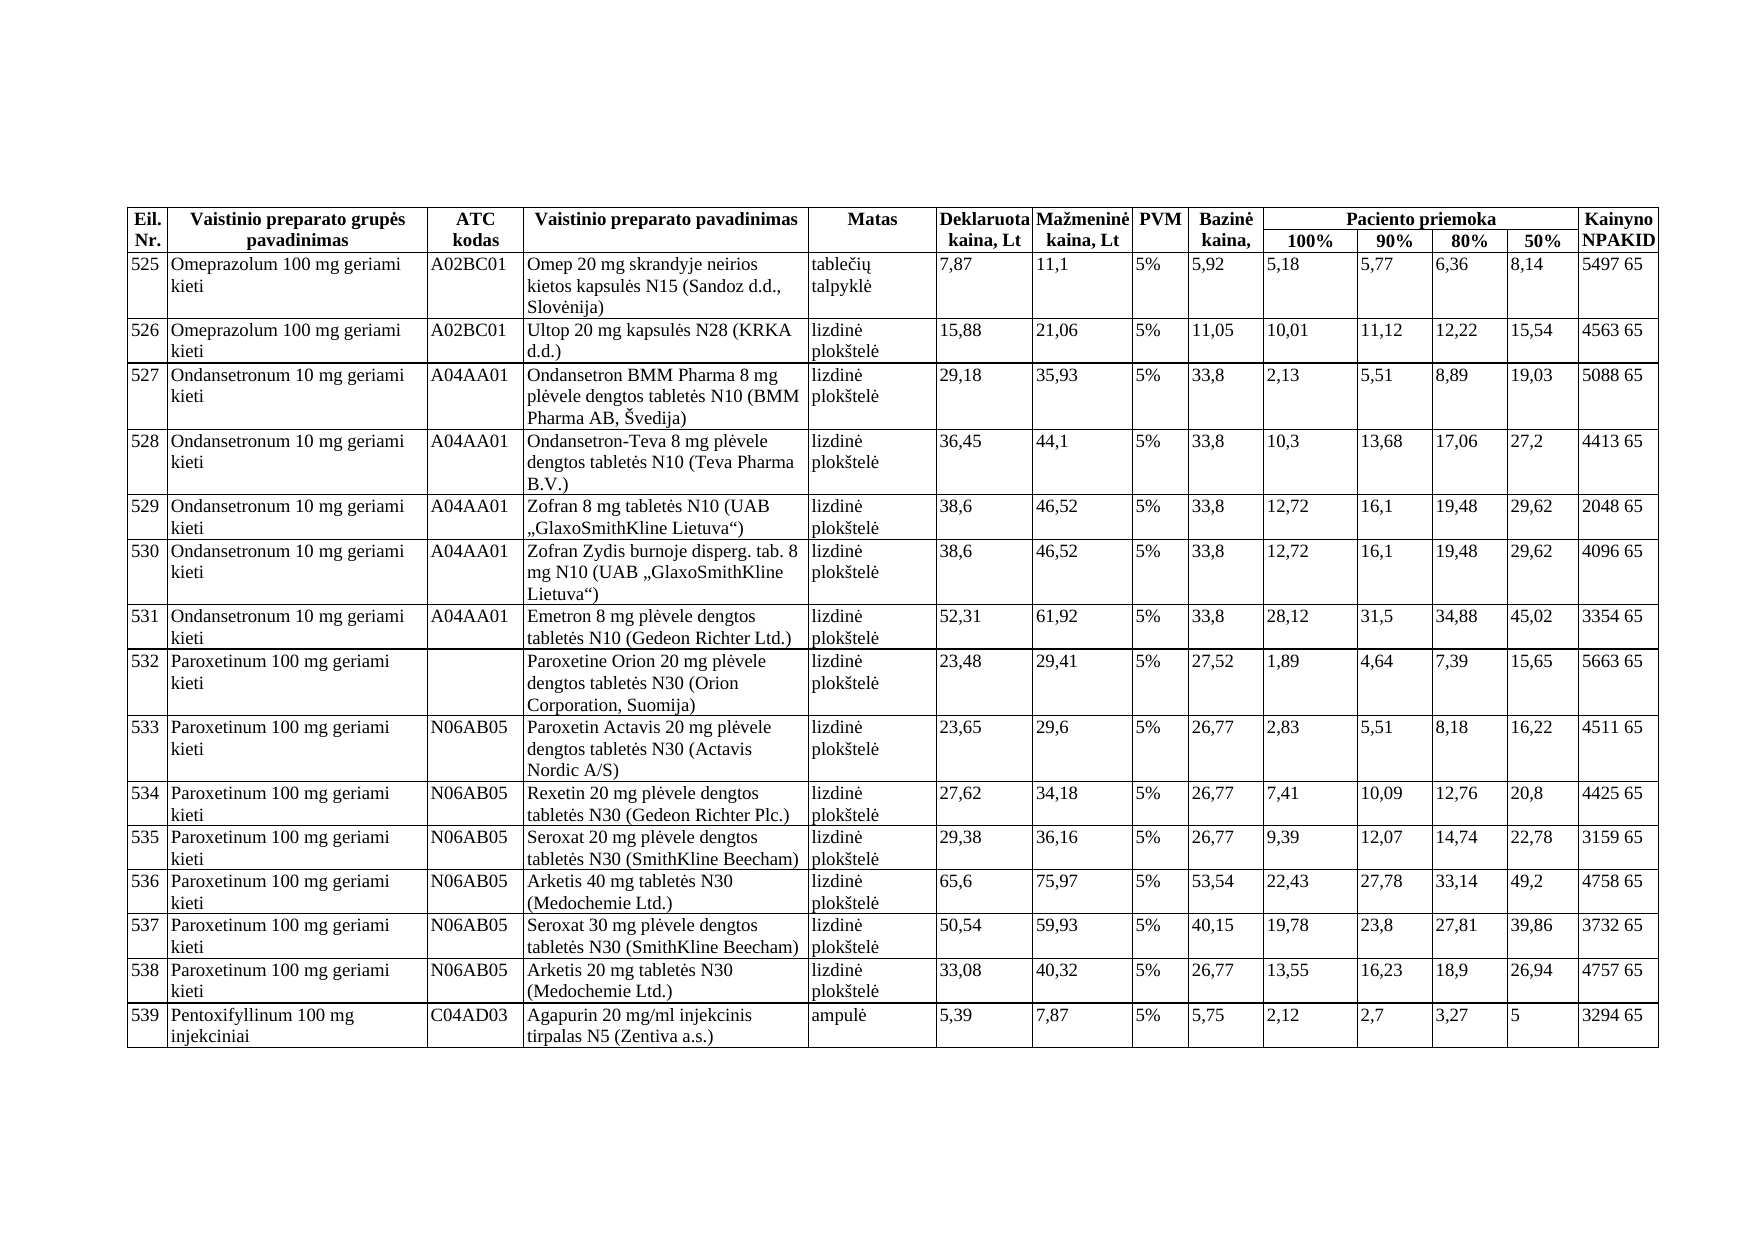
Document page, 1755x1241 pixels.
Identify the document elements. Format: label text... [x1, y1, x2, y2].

table_cell Omeprazolum 100 mg geriami kieti [168, 253, 427, 318]
table_cell 23,8 [1358, 914, 1432, 957]
table_cell 19,48 [1433, 495, 1507, 538]
table_cell 50% [1508, 230, 1578, 252]
table_cell 3294 65 [1579, 1004, 1658, 1047]
table_cell Arketis 20 mg tabletės N30 (Medochemie Ltd.) [524, 959, 808, 1002]
table_cell Seroxat 20 mg plėvele dengtos tabletės N30 (SmithKline Beecham) [524, 826, 808, 869]
table_cell 5% [1133, 650, 1188, 715]
table_cell Arketis 40 mg tabletės N30 (Medochemie Ltd.) [524, 870, 808, 913]
table_cell 10,09 [1358, 782, 1432, 825]
table_cell 4413 65 [1579, 430, 1658, 494]
table_cell 5,18 [1264, 253, 1357, 318]
table_cell C04AD03 [428, 1004, 523, 1047]
table_cell 16,23 [1358, 959, 1432, 1002]
table_cell 5,92 [1189, 253, 1263, 318]
table_header Eil. Nr. [128, 208, 167, 252]
table_header Vaistinio preparato pavadinimas [524, 208, 808, 252]
table_cell 33,08 [937, 959, 1032, 1002]
table_cell 34,88 [1433, 605, 1507, 648]
table_cell 2,7 [1358, 1004, 1432, 1047]
table_cell 38,6 [937, 540, 1032, 604]
table_cell 40,15 [1189, 914, 1263, 957]
table_cell 527 [128, 364, 167, 428]
table_cell 5088 65 [1579, 364, 1658, 428]
table_cell 59,93 [1033, 914, 1132, 957]
table_cell 16,22 [1508, 716, 1578, 781]
table_cell 29,62 [1508, 495, 1578, 538]
table_cell 10,01 [1264, 319, 1357, 362]
table_cell 5% [1133, 540, 1188, 604]
table_cell lizdinė plokštelė [809, 364, 936, 428]
table_cell lizdinė plokštelė [809, 870, 936, 913]
table_cell tablečių talpyklė [809, 253, 936, 318]
table_cell A04AA01 [428, 495, 523, 538]
table_cell 19,78 [1264, 914, 1357, 957]
table_cell 526 [128, 319, 167, 362]
table_cell A04AA01 [428, 605, 523, 648]
table_cell 5% [1133, 430, 1188, 494]
table_cell 38,6 [937, 495, 1032, 538]
table_cell 90% [1358, 230, 1432, 252]
table_cell 27,52 [1189, 650, 1263, 715]
table_header Mažmeninė kaina, Lt [1033, 208, 1132, 252]
table_cell 11,1 [1033, 253, 1132, 318]
table_cell Paroxetinum 100 mg geriami kieti [168, 716, 427, 781]
table_cell 5% [1133, 870, 1188, 913]
table_cell 536 [128, 870, 167, 913]
table_cell 5% [1133, 716, 1188, 781]
table_cell 4511 65 [1579, 716, 1658, 781]
table_cell 23,48 [937, 650, 1032, 715]
table_cell 534 [128, 782, 167, 825]
table_cell 15,54 [1508, 319, 1578, 362]
table_cell 2,13 [1264, 364, 1357, 428]
table_cell 21,06 [1033, 319, 1132, 362]
table_cell 8,18 [1433, 716, 1507, 781]
table_cell 5 [1508, 1004, 1578, 1047]
table_cell Paroxetinum 100 mg geriami kieti [168, 650, 427, 715]
table_cell lizdinė plokštelė [809, 430, 936, 494]
table_cell 5% [1133, 495, 1188, 538]
table_cell 8,89 [1433, 364, 1507, 428]
table_cell 538 [128, 959, 167, 1002]
table_cell 29,38 [937, 826, 1032, 869]
table_cell 5% [1133, 959, 1188, 1002]
table_cell 27,62 [937, 782, 1032, 825]
table_cell 4757 65 [1579, 959, 1658, 1002]
table_cell 3732 65 [1579, 914, 1658, 957]
table_cell Ondansetronum 10 mg geriami kieti [168, 495, 427, 538]
table_cell 7,39 [1433, 650, 1507, 715]
table_cell 5% [1133, 914, 1188, 957]
table_header Deklaruota kaina, Lt [937, 208, 1032, 252]
table_cell 100% [1264, 230, 1357, 252]
table_cell 8,14 [1508, 253, 1578, 318]
table_cell Paroxetinum 100 mg geriami kieti [168, 826, 427, 869]
table_cell 12,72 [1264, 495, 1357, 538]
table_cell 33,8 [1189, 495, 1263, 538]
table_cell 40,32 [1033, 959, 1132, 1002]
table_cell 4563 65 [1579, 319, 1658, 362]
table_cell Seroxat 30 mg plėvele dengtos tabletės N30 (SmithKline Beecham) [524, 914, 808, 957]
table_cell 10,3 [1264, 430, 1357, 494]
table_cell 5% [1133, 364, 1188, 428]
table_cell 80% [1433, 230, 1507, 252]
table_cell 537 [128, 914, 167, 957]
table_cell 22,78 [1508, 826, 1578, 869]
table_cell A04AA01 [428, 540, 523, 604]
table_cell Paroxetin Actavis 20 mg plėvele dengtos tabletės N30 (Actavis Nordic A/S) [524, 716, 808, 781]
table_cell 65,6 [937, 870, 1032, 913]
table_cell Ondansetron BMM Pharma 8 mg plėvele dengtos tabletės N10 (BMM Pharma AB, Švedija) [524, 364, 808, 428]
table_cell [428, 650, 523, 715]
table_cell 29,18 [937, 364, 1032, 428]
table_cell lizdinė plokštelė [809, 495, 936, 538]
table_cell 22,43 [1264, 870, 1357, 913]
table_cell 49,2 [1508, 870, 1578, 913]
table_header Paciento priemoka [1264, 208, 1578, 229]
table_cell A04AA01 [428, 364, 523, 428]
table_cell 2,83 [1264, 716, 1357, 781]
table_cell 26,77 [1189, 826, 1263, 869]
table_cell 15,88 [937, 319, 1032, 362]
table_cell 5,51 [1358, 716, 1432, 781]
table_cell 5% [1133, 1004, 1188, 1047]
table_cell 1,89 [1264, 650, 1357, 715]
table_cell 5% [1133, 253, 1188, 318]
table_cell 33,14 [1433, 870, 1507, 913]
table_cell 45,02 [1508, 605, 1578, 648]
table_cell 2,12 [1264, 1004, 1357, 1047]
table_cell Ondansetronum 10 mg geriami kieti [168, 364, 427, 428]
table_cell 2048 65 [1579, 495, 1658, 538]
table_cell 532 [128, 650, 167, 715]
table_cell 4758 65 [1579, 870, 1658, 913]
table_cell 53,54 [1189, 870, 1263, 913]
table_cell 20,8 [1508, 782, 1578, 825]
table_cell 29,62 [1508, 540, 1578, 604]
table_cell 5,39 [937, 1004, 1032, 1047]
table_header Kainyno NPAKID [1579, 208, 1658, 252]
table_cell Agapurin 20 mg/ml injekcinis tirpalas N5 (Zentiva a.s.) [524, 1004, 808, 1047]
table_cell 5% [1133, 782, 1188, 825]
table_cell 16,1 [1358, 495, 1432, 538]
table_cell Emetron 8 mg plėvele dengtos tabletės N10 (Gedeon Richter Ltd.) [524, 605, 808, 648]
table_cell 3159 65 [1579, 826, 1658, 869]
table_cell 36,16 [1033, 826, 1132, 869]
table_cell 12,07 [1358, 826, 1432, 869]
table_cell 16,1 [1358, 540, 1432, 604]
table_cell Zofran Zydis burnoje disperg. tab. 8 mg N10 (UAB „GlaxoSmithKline Lietuva“) [524, 540, 808, 604]
table_cell 61,92 [1033, 605, 1132, 648]
table_cell 9,39 [1264, 826, 1357, 869]
table_cell 46,52 [1033, 495, 1132, 538]
table_cell 33,8 [1189, 364, 1263, 428]
table_cell lizdinė plokštelė [809, 959, 936, 1002]
table_cell Paroxetine Orion 20 mg plėvele dengtos tabletės N30 (Orion Corporation, Suomija) [524, 650, 808, 715]
table_cell 36,45 [937, 430, 1032, 494]
table_cell 5% [1133, 826, 1188, 869]
table_cell 27,78 [1358, 870, 1432, 913]
table_cell 14,74 [1433, 826, 1507, 869]
table_cell 5497 65 [1579, 253, 1658, 318]
table_cell 19,48 [1433, 540, 1507, 604]
table_cell 3,27 [1433, 1004, 1507, 1047]
table_cell 531 [128, 605, 167, 648]
table_cell 46,52 [1033, 540, 1132, 604]
table_header PVM [1133, 208, 1188, 252]
table_cell Ondansetron-Teva 8 mg plėvele dengtos tabletės N10 (Teva Pharma B.V.) [524, 430, 808, 494]
table_cell 18,9 [1433, 959, 1507, 1002]
table_cell 11,12 [1358, 319, 1432, 362]
table_cell 525 [128, 253, 167, 318]
table_cell lizdinė plokštelė [809, 826, 936, 869]
table_cell lizdinė plokštelė [809, 914, 936, 957]
table_cell 7,87 [1033, 1004, 1132, 1047]
table_cell lizdinė plokštelė [809, 540, 936, 604]
table_cell 4096 65 [1579, 540, 1658, 604]
table_cell Omeprazolum 100 mg geriami kieti [168, 319, 427, 362]
table_cell 530 [128, 540, 167, 604]
table_cell Ondansetronum 10 mg geriami kieti [168, 540, 427, 604]
table_cell Paroxetinum 100 mg geriami kieti [168, 782, 427, 825]
table_cell Omep 20 mg skrandyje neirios kietos kapsulės N15 (Sandoz d.d., Slovėnija) [524, 253, 808, 318]
table_cell A04AA01 [428, 430, 523, 494]
table_cell A02BC01 [428, 319, 523, 362]
table_cell Ondansetronum 10 mg geriami kieti [168, 430, 427, 494]
table_cell lizdinė plokštelė [809, 319, 936, 362]
table_cell Ultop 20 mg kapsulės N28 (KRKA d.d.) [524, 319, 808, 362]
table_cell 34,18 [1033, 782, 1132, 825]
table_cell Rexetin 20 mg plėvele dengtos tabletės N30 (Gedeon Richter Plc.) [524, 782, 808, 825]
table_cell 5663 65 [1579, 650, 1658, 715]
table_cell Zofran 8 mg tabletės N10 (UAB „GlaxoSmithKline Lietuva“) [524, 495, 808, 538]
table_cell 535 [128, 826, 167, 869]
table_cell 39,86 [1508, 914, 1578, 957]
table_cell 26,77 [1189, 782, 1263, 825]
table_header Vaistinio preparato grupės pavadinimas [168, 208, 427, 252]
table_cell N06AB05 [428, 959, 523, 1002]
table_cell 5,75 [1189, 1004, 1263, 1047]
table_cell N06AB05 [428, 870, 523, 913]
table_cell 5% [1133, 319, 1188, 362]
table_cell Ondansetronum 10 mg geriami kieti [168, 605, 427, 648]
table_cell Paroxetinum 100 mg geriami kieti [168, 870, 427, 913]
table_cell 50,54 [937, 914, 1032, 957]
table_cell 3354 65 [1579, 605, 1658, 648]
table_cell 52,31 [937, 605, 1032, 648]
table_header Matas [809, 208, 936, 252]
table_cell 539 [128, 1004, 167, 1047]
table_cell 31,5 [1358, 605, 1432, 648]
table_cell 12,22 [1433, 319, 1507, 362]
table_cell 5,77 [1358, 253, 1432, 318]
table_cell 19,03 [1508, 364, 1578, 428]
table_cell N06AB05 [428, 782, 523, 825]
table_cell 75,97 [1033, 870, 1132, 913]
table_cell 12,72 [1264, 540, 1357, 604]
table_cell N06AB05 [428, 716, 523, 781]
table_cell 529 [128, 495, 167, 538]
table_cell 33,8 [1189, 540, 1263, 604]
table_cell 13,68 [1358, 430, 1432, 494]
table_cell 4425 65 [1579, 782, 1658, 825]
table_cell lizdinė plokštelė [809, 782, 936, 825]
table_cell 26,77 [1189, 959, 1263, 1002]
table_cell 27,2 [1508, 430, 1578, 494]
table_cell lizdinė plokštelė [809, 716, 936, 781]
table_cell Pentoxifyllinum 100 mg injekciniai [168, 1004, 427, 1047]
table_header ATC kodas [428, 208, 523, 252]
table_cell Paroxetinum 100 mg geriami kieti [168, 914, 427, 957]
table_cell A02BC01 [428, 253, 523, 318]
table_cell ampulė [809, 1004, 936, 1047]
table_cell N06AB05 [428, 914, 523, 957]
table_cell 528 [128, 430, 167, 494]
table_cell 29,6 [1033, 716, 1132, 781]
table_cell 27,81 [1433, 914, 1507, 957]
table_cell 26,94 [1508, 959, 1578, 1002]
table_cell 12,76 [1433, 782, 1507, 825]
table_cell 5% [1133, 605, 1188, 648]
table_cell 6,36 [1433, 253, 1507, 318]
table_cell 44,1 [1033, 430, 1132, 494]
table_cell 13,55 [1264, 959, 1357, 1002]
table_cell 28,12 [1264, 605, 1357, 648]
table_cell 33,8 [1189, 430, 1263, 494]
table_cell 23,65 [937, 716, 1032, 781]
table_cell 15,65 [1508, 650, 1578, 715]
table_cell lizdinė plokštelė [809, 650, 936, 715]
table_cell lizdinė plokštelė [809, 605, 936, 648]
table_cell 533 [128, 716, 167, 781]
table_cell 29,41 [1033, 650, 1132, 715]
table_cell 5,51 [1358, 364, 1432, 428]
table_cell 7,41 [1264, 782, 1357, 825]
table_cell N06AB05 [428, 826, 523, 869]
table_cell 35,93 [1033, 364, 1132, 428]
table_cell 26,77 [1189, 716, 1263, 781]
table_cell 11,05 [1189, 319, 1263, 362]
table_header Bazinė kaina, Lt [1189, 208, 1263, 252]
table_cell 4,64 [1358, 650, 1432, 715]
table_cell Paroxetinum 100 mg geriami kieti [168, 959, 427, 1002]
table_cell 17,06 [1433, 430, 1507, 494]
table_cell 33,8 [1189, 605, 1263, 648]
table_cell 7,87 [937, 253, 1032, 318]
